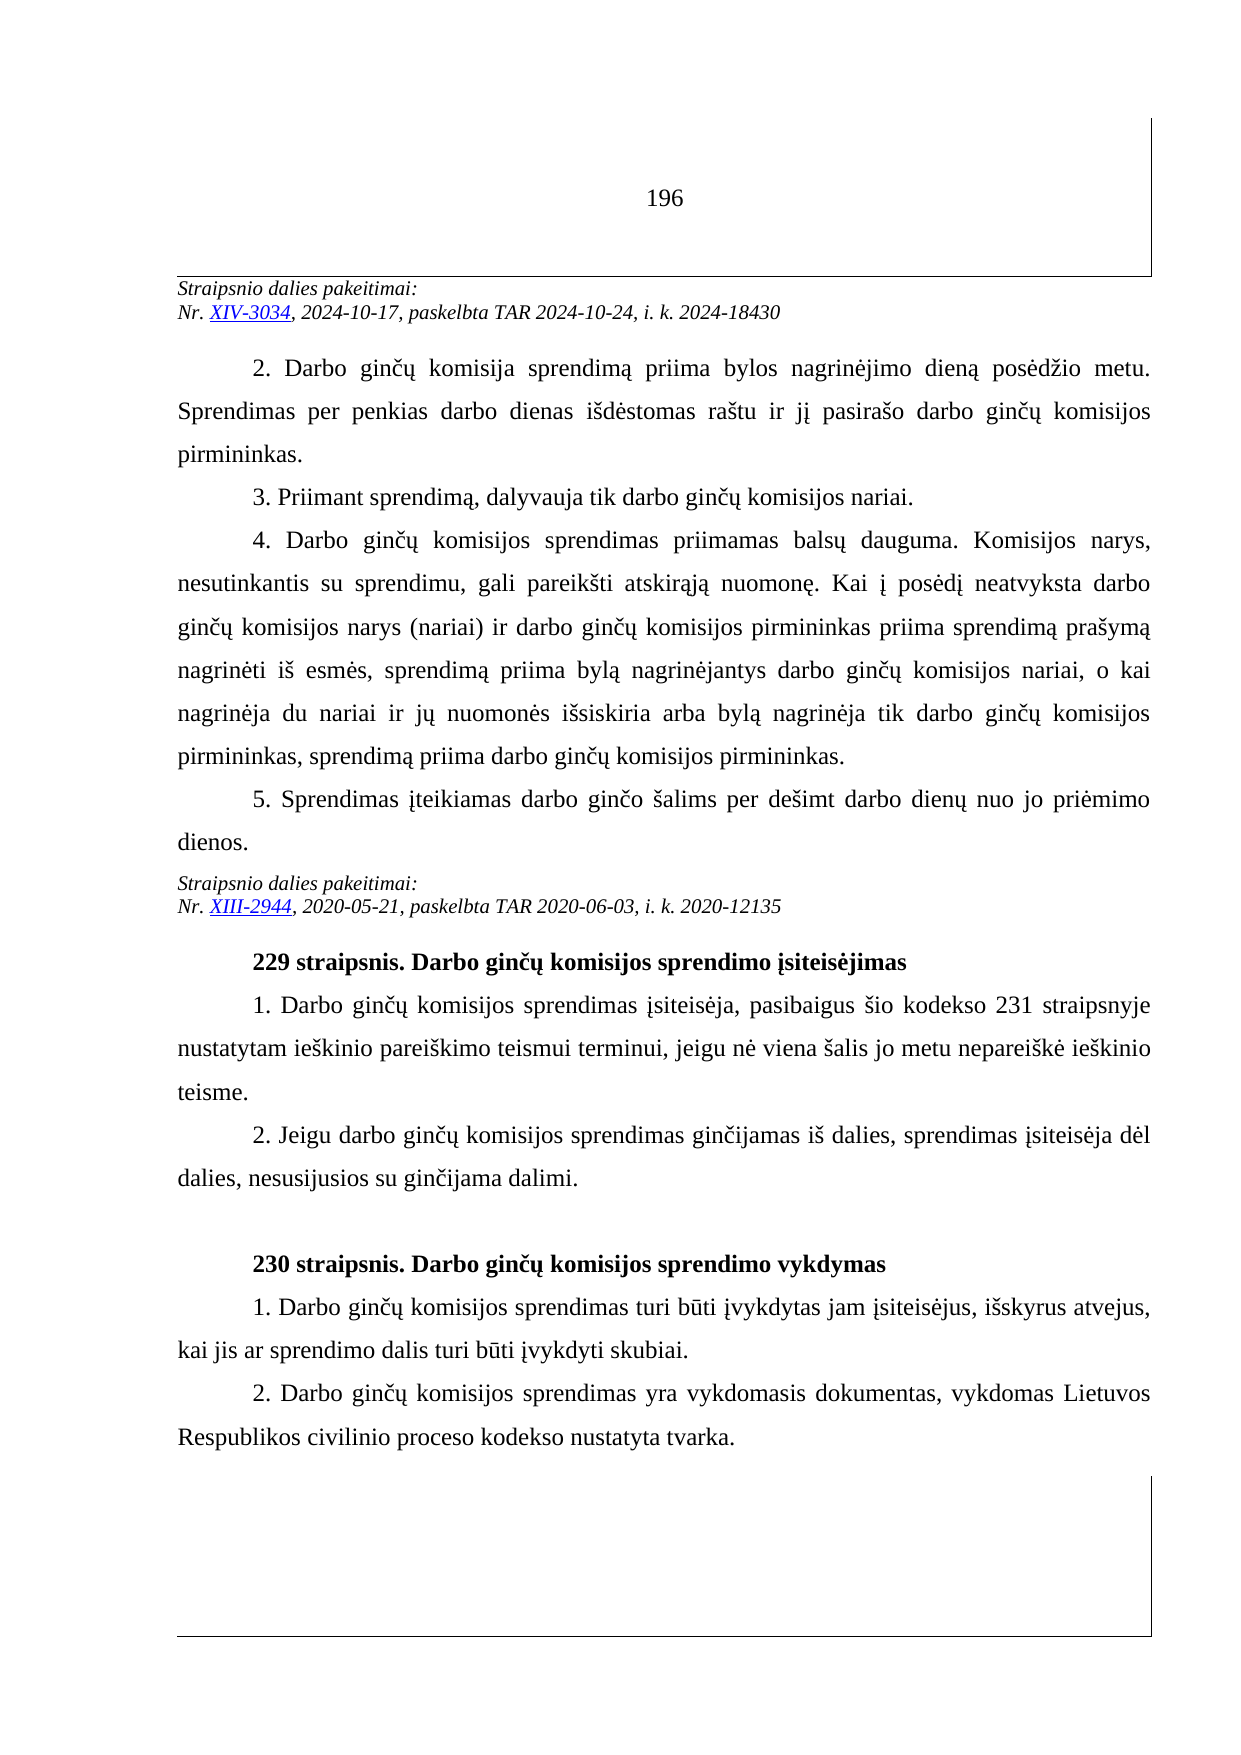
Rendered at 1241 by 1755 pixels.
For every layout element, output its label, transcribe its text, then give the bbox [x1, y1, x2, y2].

text 2. Darbo ginčų komisijos sprendimas yra vykdomasis dokumentas, vykdomas Lietuvos Respublikos civilinio proceso kodekso nustatyta tvarka. [177, 1378, 1152, 1450]
text 1. Darbo ginčų komisijos sprendimas įsiteisėja, pasibaigus šio kodekso 231 straipsnyje nustatytam ieškinio pareiškimo teismui terminui, jeigu nė viena šalis jo metu nepareiškė ieškinio teisme. [177, 990, 1152, 1105]
text 4. Darbo ginčų komisijos sprendimas priimamas balsų dauguma. Komisijos narys, nesutinkantis su sprendimu, gali pareikšti atskirąją nuomonę. Kai į posėdį neatvyksta darbo ginčų komisijos narys (nariai) ir darbo ginčų komisijos pirmininkas priima sprendimą prašymą nagrinėti iš esmės, sprendimą priima bylą nagrinėjantys darbo ginčų komisijos nariai, o kai nagrinėja du nariai ir jų nuomonės išsiskiria arba bylą nagrinėja tik darbo ginčų komisijos pirmininkas, sprendimą priima darbo ginčų komisijos pirmininkas. [177, 525, 1152, 770]
text Nr. XIV-3034, 2024-10-17, paskelbta TAR 2024-10-24, i. k. 2024-18430 [177, 300, 1152, 324]
text 2. Darbo ginčų komisija sprendimą priima bylos nagrinėjimo dieną posėdžio metu. Sprendimas per penkias darbo dienas išdėstomas raštu ir jį pasirašo darbo ginčų komisijos pirmininkas. [177, 353, 1152, 468]
text Nr. XIII-2944, 2020-05-21, paskelbta TAR 2020-06-03, i. k. 2020-12135 [177, 894, 1152, 918]
subtitle 229 straipsnis. Darbo ginčų komisijos sprendimo įsiteisėjimas [177, 947, 1152, 976]
text 3. Priimant sprendimą, dalyvauja tik darbo ginčų komisijos nariai. [177, 482, 1152, 511]
text Straipsnio dalies pakeitimai: [177, 870, 1152, 894]
text 1. Darbo ginčų komisijos sprendimas turi būti įvykdytas jam įsiteisėjus, išskyrus atvejus, kai jis ar sprendimo dalis turi būti įvykdyti skubiai. [177, 1292, 1152, 1364]
text Straipsnio dalies pakeitimai: [177, 276, 1152, 300]
text 5. Sprendimas įteikiamas darbo ginčo šalims per dešimt darbo dienų nuo jo priėmimo dienos. [177, 784, 1152, 856]
subtitle 230 straipsnis. Darbo ginčų komisijos sprendimo vykdymas [177, 1249, 1152, 1278]
text 2. Jeigu darbo ginčų komisijos sprendimas ginčijamas iš dalies, sprendimas įsiteisėja dėl dalies, nesusijusios su ginčijama dalimi. [177, 1120, 1152, 1192]
